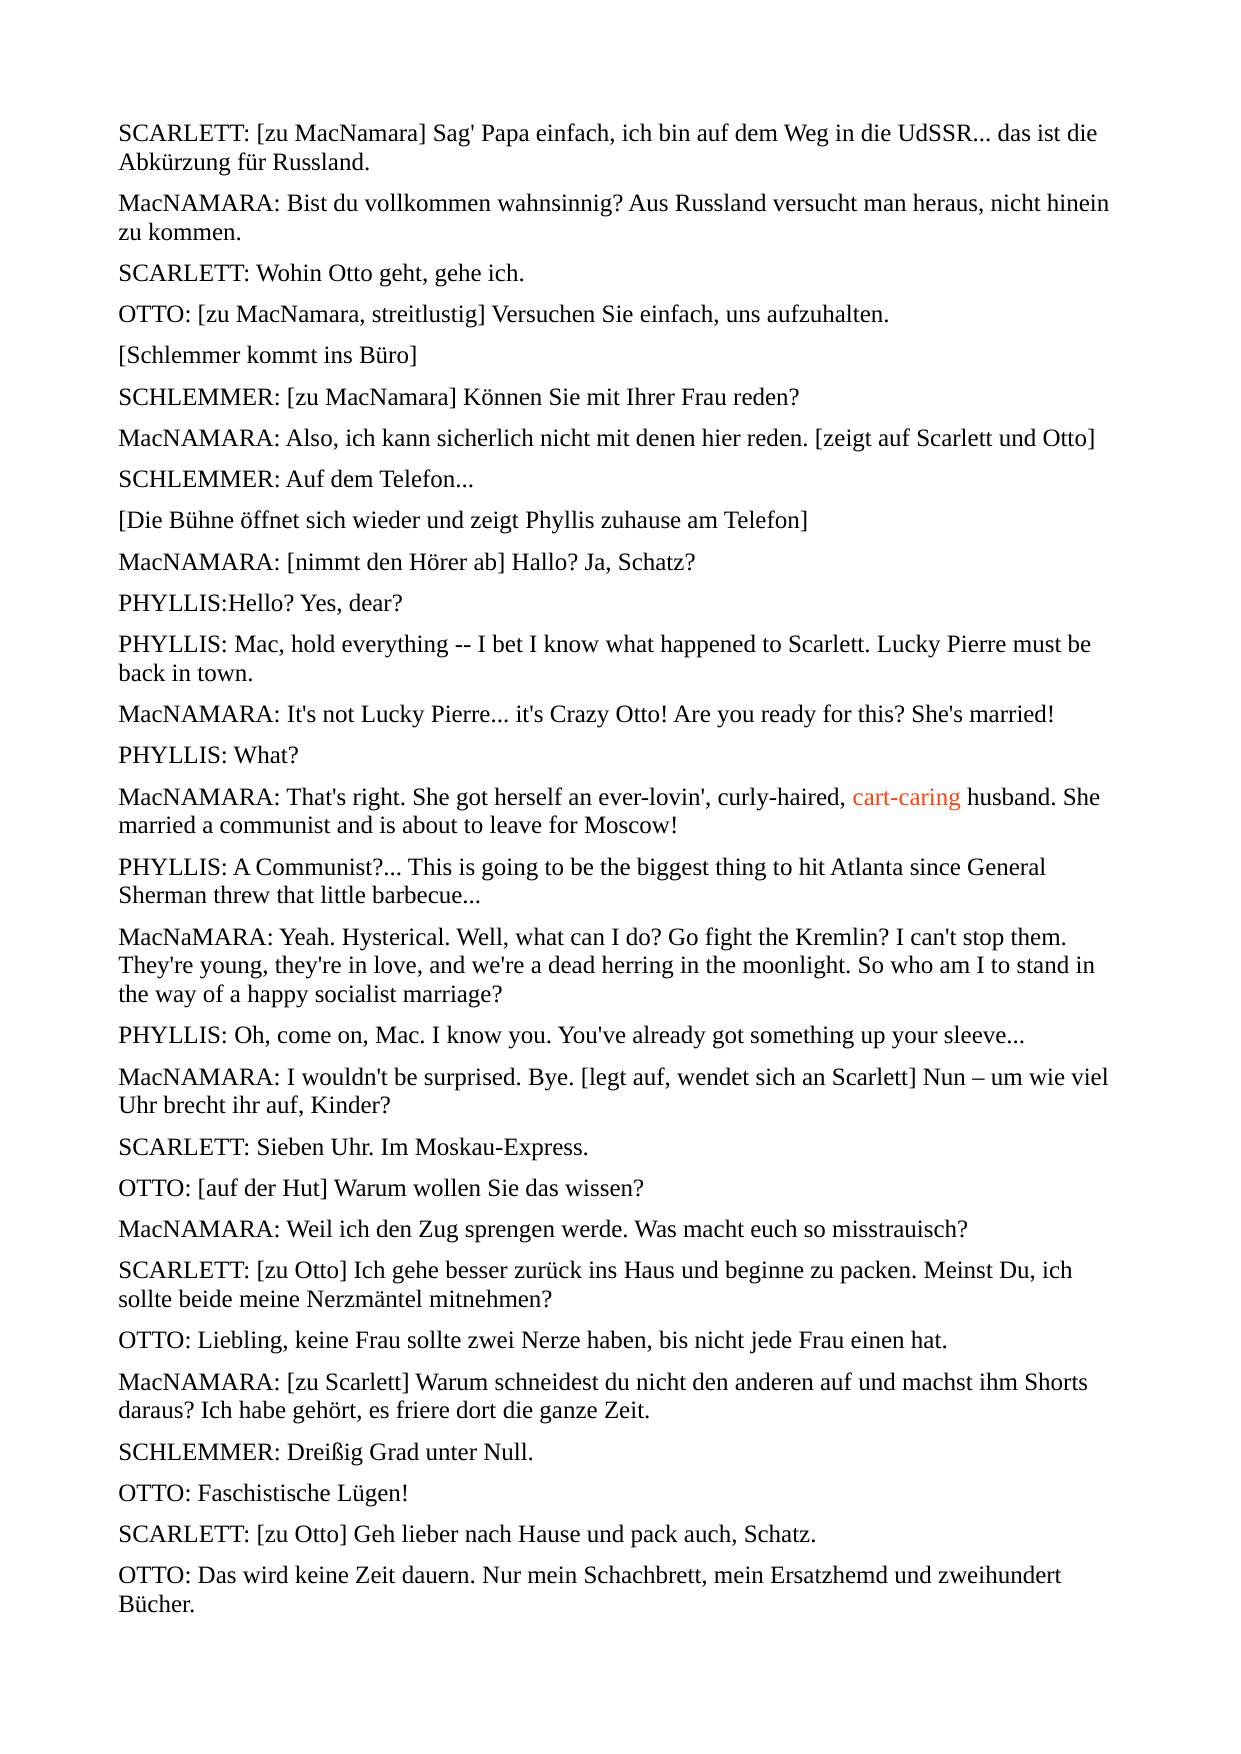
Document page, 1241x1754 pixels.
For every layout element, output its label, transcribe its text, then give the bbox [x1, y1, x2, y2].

text SCHLEMMER: Dreißig Grad unter Null. [118, 1437, 1122, 1466]
text MacNaMARA: Yeah. Hysterical. Well, what can I do? Go fight the Kremlin? I can't stop them. They're young, they're in love, and we're a dead herring in the moonlight. So who am I to stand in the way of a happy socialist marriage? [118, 922, 1122, 1008]
text MacNAMARA: That's right. She got herself an ever-lovin', curly-haired, cart-caring husband. She married a communist and is about to leave for Moscow! [118, 782, 1122, 839]
text SCHLEMMER: [zu MacNamara] Können Sie mit Ihrer Frau reden? [118, 382, 1122, 411]
text OTTO: Liebling, keine Frau sollte zwei Nerze haben, bis nicht jede Frau einen hat. [118, 1326, 1122, 1354]
text PHYLLIS: Mac, hold everything -- I bet I know what happened to Scarlett. Lucky Pierre must be back in town. [118, 629, 1122, 687]
text MacNAMARA: It's not Lucky Pierre... it's Crazy Otto! Are you ready for this? She's married! [118, 699, 1122, 728]
text SCARLETT: Wohin Otto geht, gehe ich. [118, 258, 1122, 287]
text SCARLETT: [zu Otto] Geh lieber nach Hause und pack auch, Schatz. [118, 1519, 1122, 1548]
text MacNAMARA: Bist du vollkommen wahnsinnig? Aus Russland versucht man heraus, nicht hinein zu kommen. [118, 188, 1122, 246]
text MacNAMARA: I wouldn't be surprised. Bye. [legt auf, wendet sich an Scarlett] Nun – um wie viel Uhr brecht ihr auf, Kinder? [118, 1062, 1122, 1119]
text PHYLLIS: A Communist?... This is going to be the biggest thing to hit Atlanta since General Sherman threw that little barbecue... [118, 852, 1122, 909]
text OTTO: Das wird keine Zeit dauern. Nur mein Schachbrett, mein Ersatzhemd und zweihundert Bücher. [118, 1561, 1122, 1618]
text SCARLETT: [zu Otto] Ich gehe besser zurück ins Haus und beginne zu packen. Meinst Du, ich sollte beide meine Nerzmäntel mitnehmen? [118, 1256, 1122, 1313]
text OTTO: Faschistische Lügen! [118, 1478, 1122, 1507]
text SCARLETT: Sieben Uhr. Im Moskau-Express. [118, 1132, 1122, 1161]
text OTTO: [auf der Hut] Warum wollen Sie das wissen? [118, 1173, 1122, 1202]
text PHYLLIS: What? [118, 741, 1122, 769]
text [Schlemmer kommt ins Büro] [118, 341, 1122, 369]
text PHYLLIS: Oh, come on, Mac. I know you. You've already got something up your sleeve... [118, 1021, 1122, 1049]
text MacNAMARA: Also, ich kann sicherlich nicht mit denen hier reden. [zeigt auf Scarlett und Otto] [118, 423, 1122, 452]
text MacNAMARA: [zu Scarlett] Warum schneidest du nicht den anderen auf und machst ihm Shorts daraus? Ich habe gehört, es friere dort die ganze Zeit. [118, 1367, 1122, 1424]
text MacNAMARA: Weil ich den Zug sprengen werde. Was macht euch so misstrauisch? [118, 1214, 1122, 1243]
text [Die Bühne öffnet sich wieder und zeigt Phyllis zuhause am Telefon] [118, 506, 1122, 534]
text SCARLETT: [zu MacNamara] Sag' Papa einfach, ich bin auf dem Weg in die UdSSR... das ist die Abkürzung für Russland. [118, 118, 1122, 176]
text OTTO: [zu MacNamara, streitlustig] Versuchen Sie einfach, uns aufzuhalten. [118, 299, 1122, 328]
text MacNAMARA: [nimmt den Hörer ab] Hallo? Ja, Schatz? [118, 547, 1122, 576]
text PHYLLIS:Hello? Yes, dear? [118, 588, 1122, 617]
text SCHLEMMER: Auf dem Telefon... [118, 464, 1122, 493]
